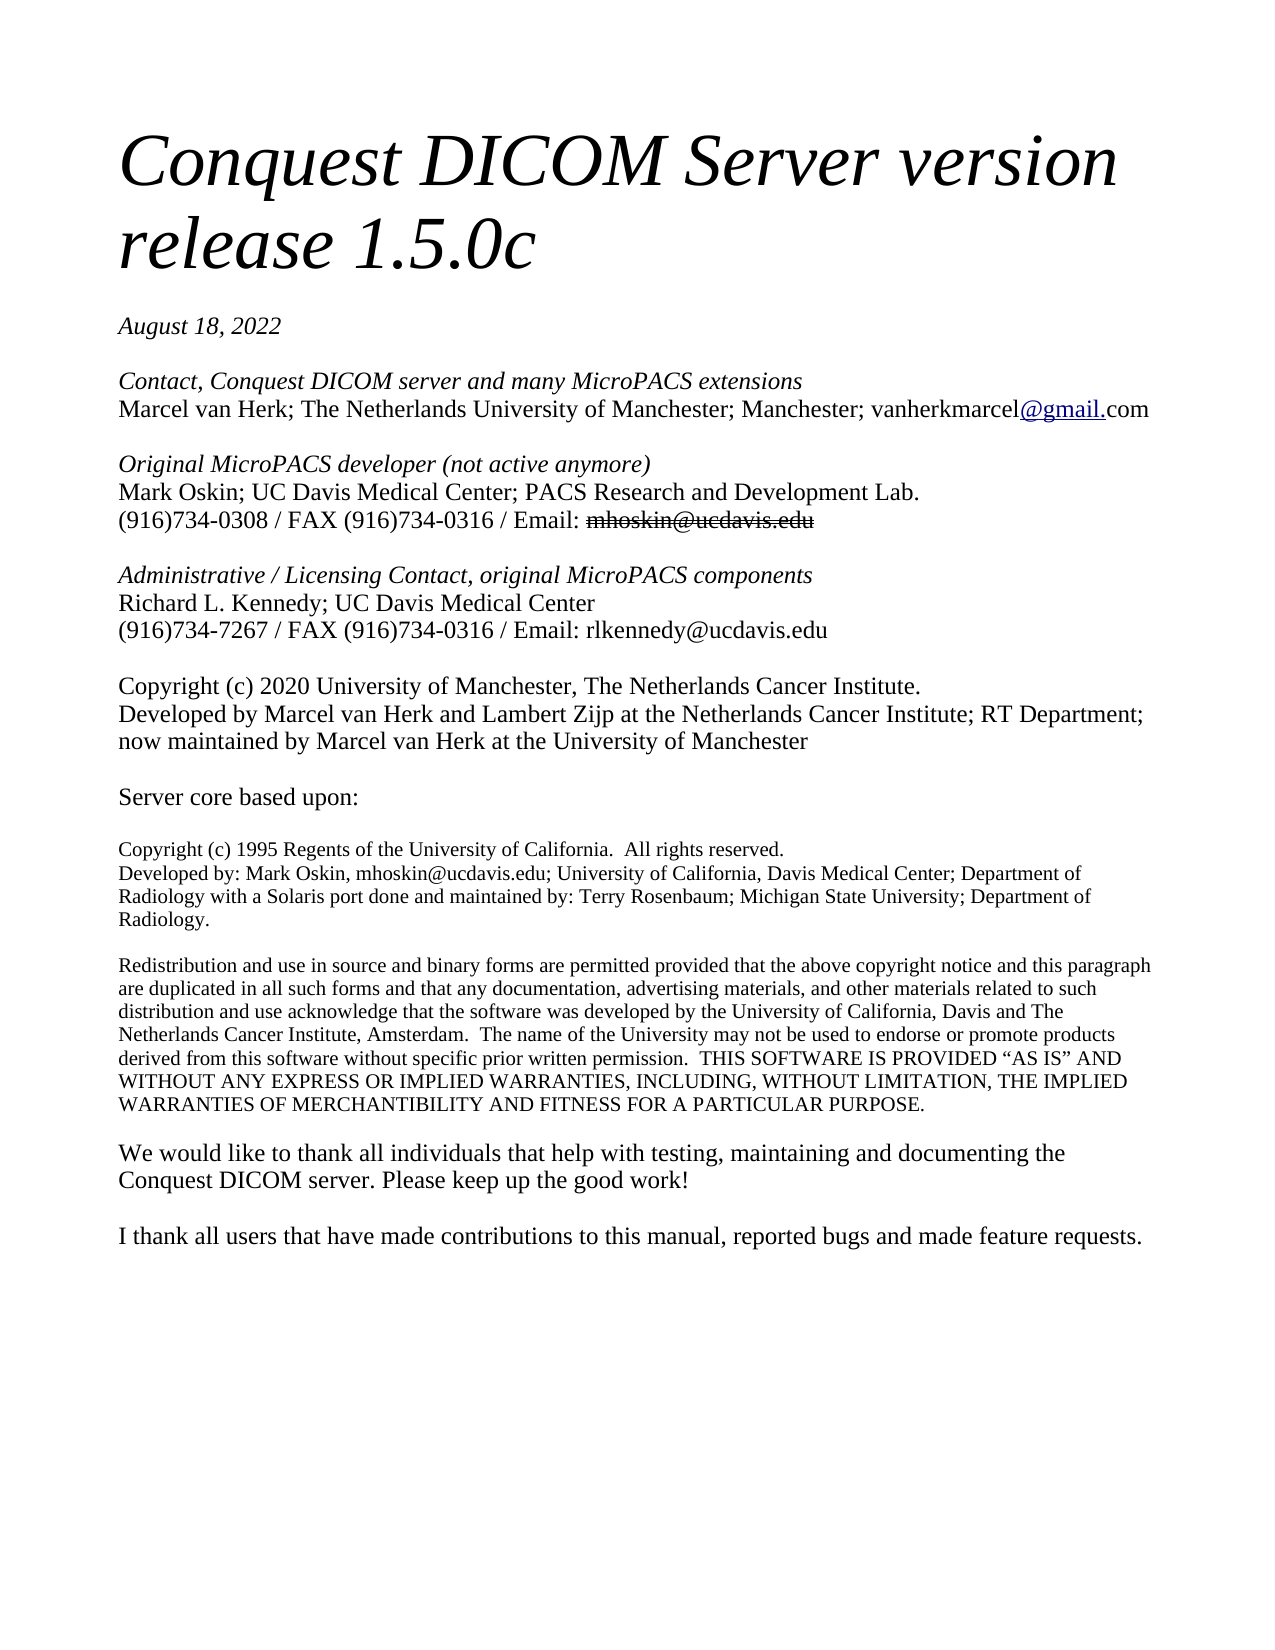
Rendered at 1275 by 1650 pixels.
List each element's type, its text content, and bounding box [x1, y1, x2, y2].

text Marcel van Herk; The Netherlands University of Manchester; Manchester; vanherkmarcel@gmail.com [118, 395, 1157, 423]
text Contact, Conquest DICOM server and many MicroPACS extensions [118, 367, 1157, 395]
text (916)734-7267 / FAX (916)734-0316 / Email: rlkennedy@ucdavis.edu [118, 617, 1157, 644]
text Redistribution and use in source and binary forms are permitted provided that the above copyright notice and this paragraph are duplicated in all such forms and that any documentation, advertising materials, and other materials related to such distribution and use acknowledge that the software was developed by the University of California, Davis and The Netherlands Cancer Institute, Amsterdam. The name of the University may not be used to endorse or promote products derived from this software without specific prior written permission. THIS SOFTWARE IS PROVIDED “AS IS” AND WITHOUT ANY EXPRESS OR IMPLIED WARRANTIES, INCLUDING, WITHOUT LIMITATION, THE IMPLIED WARRANTIES OF MERCHANTIBILITY AND FITNESS FOR A PARTICULAR PURPOSE. [118, 954, 1157, 1116]
text Copyright (c) 1995 Regents of the University of California. All rights reserved. [118, 838, 1157, 861]
text Conquest DICOM Server version release 1.5.0c [118, 118, 1157, 284]
text Richard L. Kennedy; UC Davis Medical Center [118, 589, 1157, 617]
text August 18, 2022 [118, 312, 1157, 339]
text Server core based upon: [118, 783, 1157, 811]
text Developed by Marcel van Herk and Lambert Zijp at the Netherlands Cancer Institute; RT Department; now maintained by Marcel van Herk at the University of Manchester [118, 700, 1157, 755]
text Administrative / Licensing Contact, original MicroPACS components [118, 561, 1157, 589]
text We would like to thank all individuals that help with testing, maintaining and documenting the Conquest DICOM server. Please keep up the good work! [118, 1139, 1157, 1194]
text Original MicroPACS developer (not active anymore) [118, 450, 1157, 478]
text Copyright (c) 2020 University of Manchester, The Netherlands Cancer Institute. [118, 672, 1157, 700]
text I thank all users that have made contributions to this manual, reported bugs and made feature requests. [118, 1222, 1157, 1250]
text (916)734-0308 / FAX (916)734-0316 / Email: mhoskin@ucdavis.edu [118, 506, 1157, 533]
text Developed by: Mark Oskin, mhoskin@ucdavis.edu; University of California, Davis Medical Center; Department of Radiology with a Solaris port done and maintained by: Terry Rosenbaum; Michigan State University; Department of Radiology. [118, 861, 1157, 931]
text Mark Oskin; UC Davis Medical Center; PACS Research and Development Lab. [118, 478, 1157, 506]
